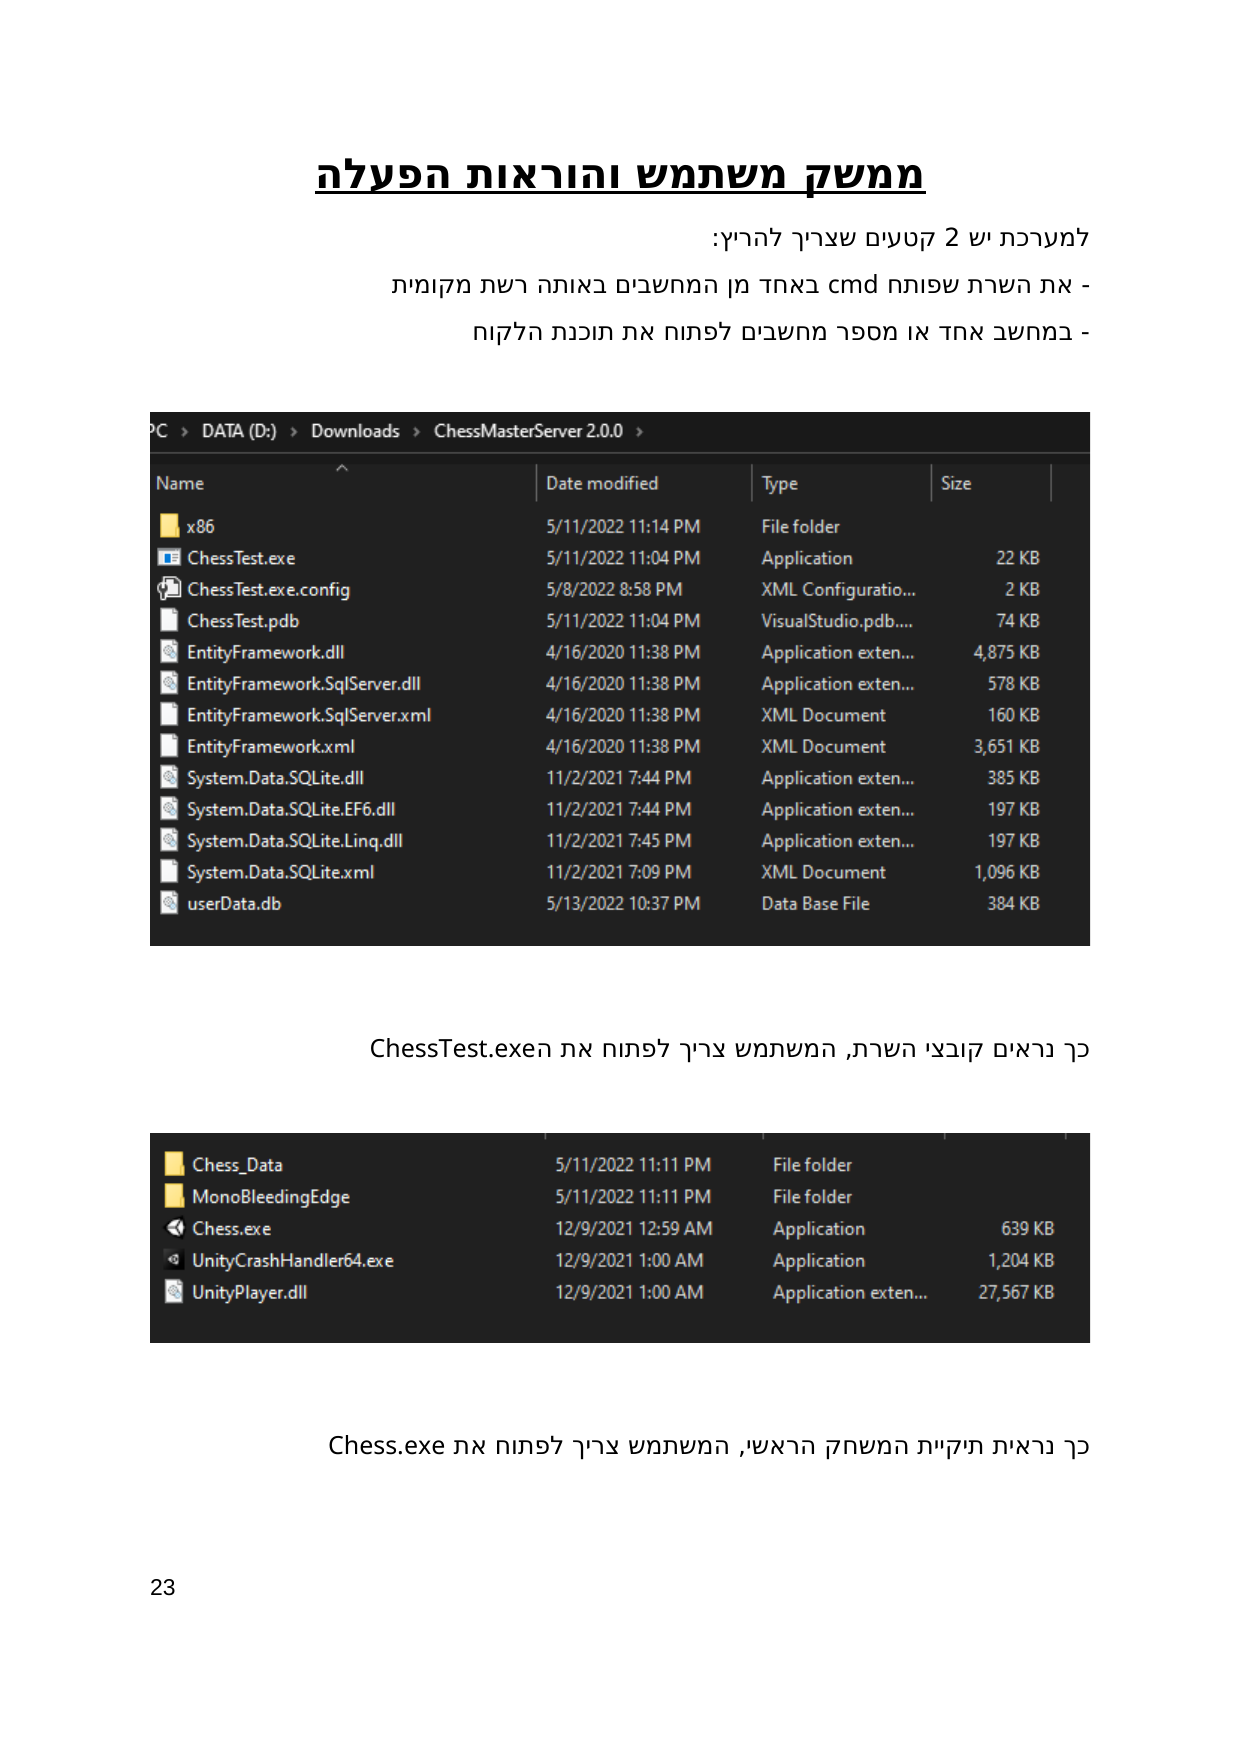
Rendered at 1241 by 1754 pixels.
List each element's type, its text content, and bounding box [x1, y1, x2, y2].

text - במחשב אחד או מספר מחשבים לפתוח את תוכנת הלקוח [150, 318, 1090, 347]
text למערכת יש 2 קטעים שצריך להריץ: [150, 223, 1090, 252]
picture [150, 412, 1091, 946]
picture [150, 1133, 1091, 1343]
text ממשק משתמש והוראות הפעלה [150, 150, 1090, 198]
text - את השרת שפותח cmd באחד מן המחשבים באותה רשת מקומית [150, 267, 1090, 301]
text כך נראים קובצי השרת, המשתמש צריך לפתוח את הChessTest.exe [150, 1031, 1090, 1065]
text כך נראית תיקיית המשחק הראשי, המשתמש צריך לפתוח את Chess.exe [150, 1428, 1090, 1462]
